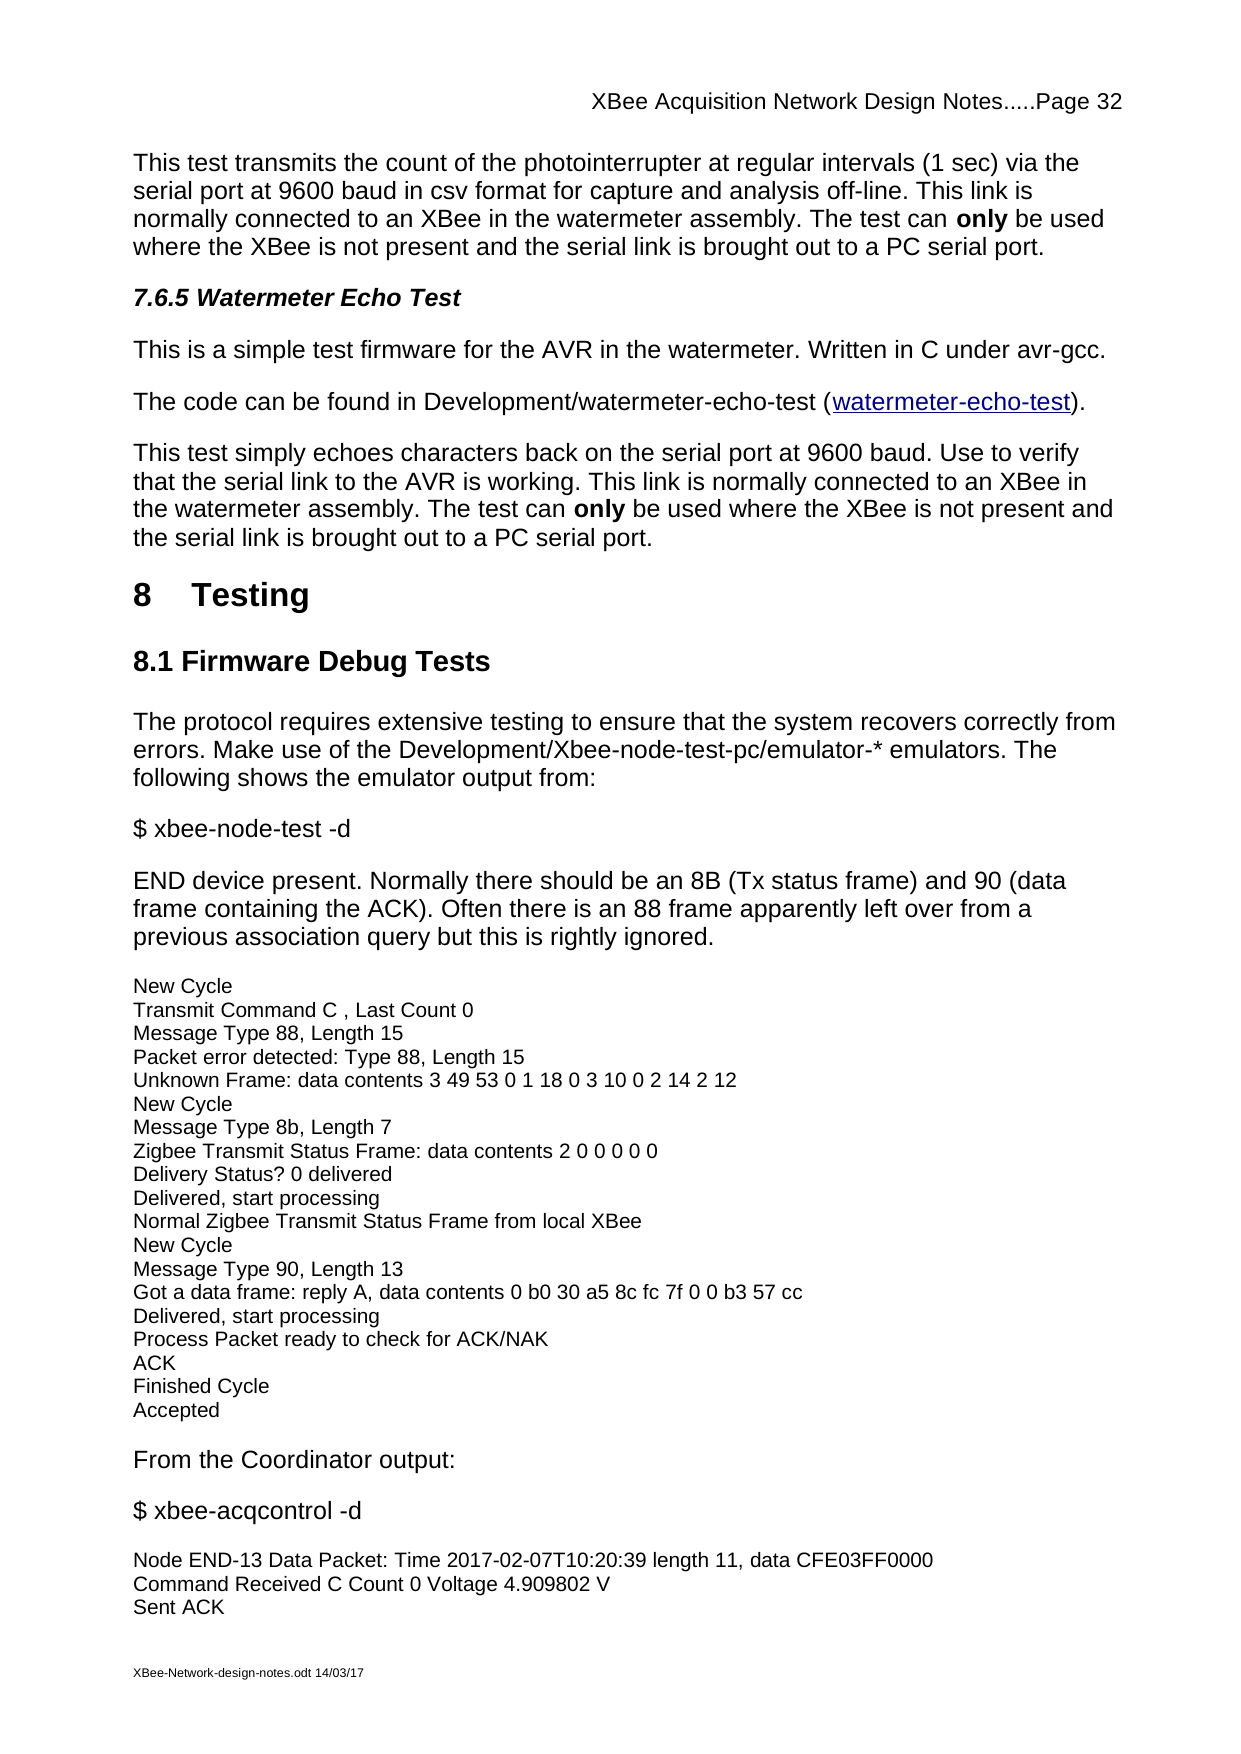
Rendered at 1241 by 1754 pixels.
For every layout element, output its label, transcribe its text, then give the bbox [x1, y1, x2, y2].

subtitle Watermeter Echo Test [133, 284, 1123, 312]
text From the Coordinator output: [133, 1446, 1123, 1473]
text Message Type 8b, Length 7 [133, 1116, 1123, 1139]
text New Cycle [133, 1092, 1123, 1116]
text New Cycle [133, 1233, 1123, 1257]
text This test transmits the count of the photointerrupter at regular intervals (1 sec) via the serial port at 9600 baud in csv format for capture and analysis off-line. This link is normally connected to an XBee in the watermeter assembly. The test can only be used where the XBee is not present and the serial link is brought out to a PC serial port. [133, 149, 1123, 261]
text Got a data frame: reply A, data contents 0 b0 30 a5 8c fc 7f 0 0 b3 57 cc [133, 1281, 1123, 1304]
text Sent ACK [133, 1596, 1123, 1619]
text Message Type 88, Length 15 [133, 1022, 1123, 1045]
text The protocol requires extensive testing to ensure that the system recovers correctly from errors. Make use of the Development/Xbee-node-test-pc/emulator-* emulators. The following shows the emulator output from: [133, 708, 1123, 792]
text ACK [133, 1351, 1123, 1375]
text Accepted [133, 1398, 1123, 1422]
text Normal Zigbee Transmit Status Frame from local XBee [133, 1210, 1123, 1233]
text Transmit Command C , Last Count 0 [133, 998, 1123, 1022]
text The code can be found in Development/watermeter-echo-test (watermeter-echo-test). [133, 388, 1123, 416]
text This is a simple test firmware for the AVR in the watermeter. Written in C under avr-gcc. [133, 336, 1123, 364]
text New Cycle [133, 974, 1123, 998]
text Delivered, start processing [133, 1186, 1123, 1210]
text Message Type 90, Length 13 [133, 1257, 1123, 1281]
text $ xbee-acqcontrol -d [133, 1497, 1123, 1525]
text Finished Cycle [133, 1375, 1123, 1398]
text Packet error detected: Type 88, Length 15 [133, 1045, 1123, 1069]
text Command Received C Count 0 Voltage 4.909802 V [133, 1572, 1123, 1596]
text This test simply echoes characters back on the serial port at 9600 baud. Use to verify that the serial link to the AVR is working. This link is normally connected to an XBee in the watermeter assembly. The test can only be used where the XBee is not present and the serial link is brought out to a PC serial port. [133, 439, 1123, 551]
text Process Packet ready to check for ACK/NAK [133, 1328, 1123, 1351]
text Delivered, start processing [133, 1304, 1123, 1328]
text Unknown Frame: data contents 3 49 53 0 1 18 0 3 10 0 2 14 2 12 [133, 1069, 1123, 1092]
text Delivery Status? 0 delivered [133, 1163, 1123, 1186]
text Zigbee Transmit Status Frame: data contents 2 0 0 0 0 0 [133, 1139, 1123, 1163]
text END device present. Normally there should be an 8B (Tx status frame) and 90 (data frame containing the ACK). Often there is an 88 frame apparently left over from a previous association query but this is rightly ignored. [133, 867, 1123, 951]
subtitle Firmware Debug Tests [133, 645, 1123, 677]
subtitle Testing [133, 576, 1123, 614]
text Node END-13 Data Packet: Time 2017-02-07T10:20:39 length 11, data CFE03FF0000 [133, 1549, 1123, 1572]
text $ xbee-node-test -d [133, 815, 1123, 843]
